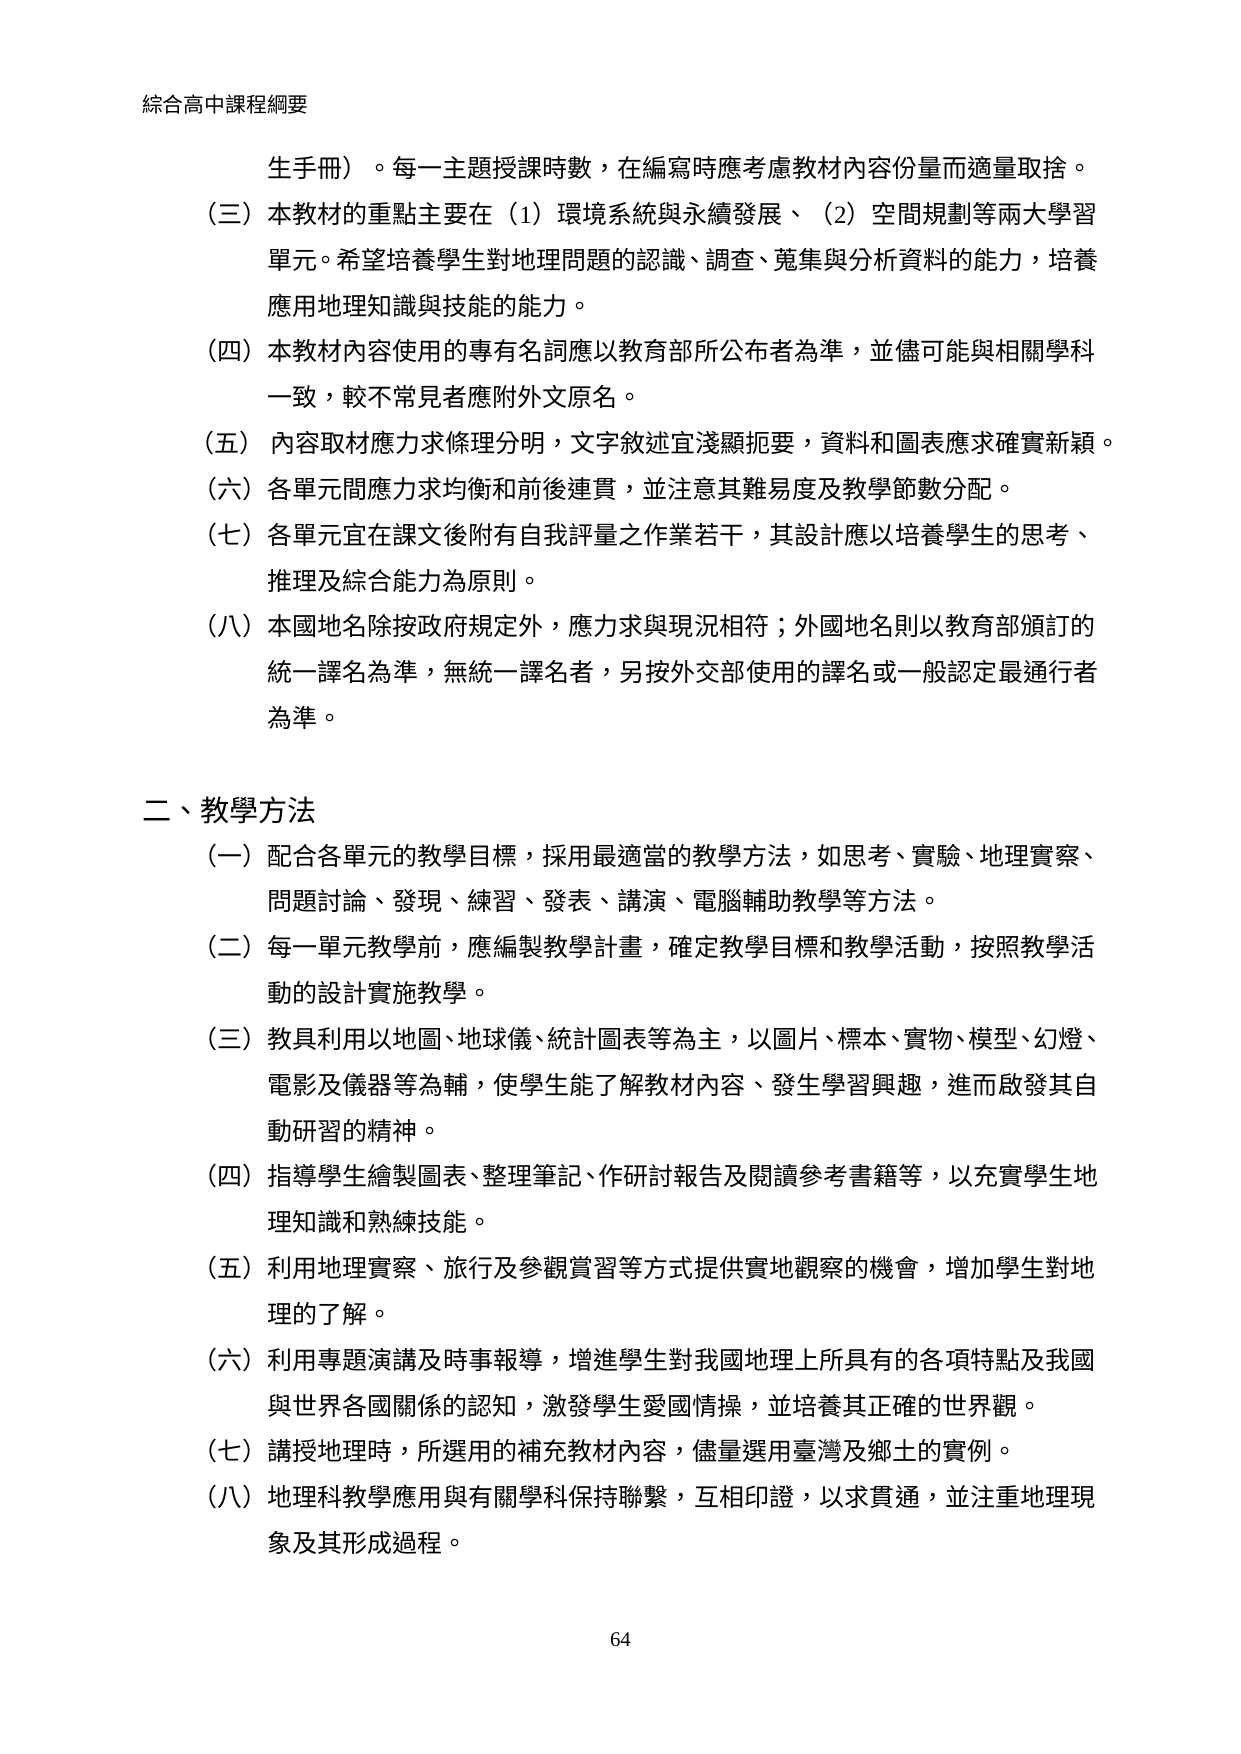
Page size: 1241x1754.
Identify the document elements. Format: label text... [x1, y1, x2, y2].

text 二、教學方法 [142, 785, 1098, 831]
text （二）每一單元教學前，應編製教學計畫，確定教學目標和教學活動，按照教學活動的設計實施教學。 [192, 923, 1098, 1014]
text （六）各單元間應力求均衡和前後連貫，並注意其難易度及教學節數分配。 [192, 464, 1098, 510]
text （五）利用地理實察、旅行及參觀賞習等方式提供實地觀察的機會，增加學生對地理的了解。 [192, 1244, 1098, 1335]
text （一）配合各單元的教學目標，採用最適當的教學方法，如思考、實驗、地理實察、問題討論、發現、練習、發表、講演、電腦輔助教學等方法。 [192, 831, 1098, 923]
text （七）各單元宜在課文後附有自我評量之作業若干，其設計應以培養學生的思考、推理及綜合能力為原則。 [192, 510, 1098, 602]
text 生手冊）。每一主題授課時數，在編寫時應考慮教材內容份量而適量取捨。 [192, 144, 1098, 189]
text （八）本國地名除按政府規定外，應力求與現況相符；外國地名則以教育部頒訂的統一譯名為準，無統一譯名者，另按外交部使用的譯名或一般認定最通行者為準。 [192, 602, 1098, 739]
text （六）利用專題演講及時事報導，增進學生對我國地理上所具有的各項特點及我國與世界各國關係的認知，激發學生愛國情操，並培養其正確的世界觀。 [192, 1335, 1098, 1427]
text （四）本教材內容使用的專有名詞應以教育部所公布者為準，並儘可能與相關學科一致，較不常見者應附外文原名。 [192, 327, 1098, 419]
text （四）指導學生繪製圖表、整理筆記、作研討報告及閱讀參考書籍等，以充實學生地理知識和熟練技能。 [192, 1152, 1098, 1244]
text （三）本教材的重點主要在（1）環境系統與永續發展、（2）空間規劃等兩大學習單元。希望培養學生對地理問題的認識、調查、蒐集與分析資料的能力，培養應用地理知識與技能的能力。 [192, 189, 1098, 327]
text （三）教具利用以地圖、地球儀、統計圖表等為主，以圖片、標本、實物、模型、幻燈、電影及儀器等為輔，使學生能了解教材內容、發生學習興趣，進而啟發其自動研習的精神。 [192, 1014, 1098, 1152]
text （五） 內容取材應力求條理分明，文字敘述宜淺顯扼要，資料和圖表應求確實新穎。 [189, 419, 1098, 464]
text （七）講授地理時，所選用的補充教材內容，儘量選用臺灣及鄉土的實例。 [192, 1427, 1098, 1473]
text （八）地理科教學應用與有關學科保持聯繫，互相印證，以求貫通，並注重地理現象及其形成過程。 [192, 1473, 1098, 1564]
